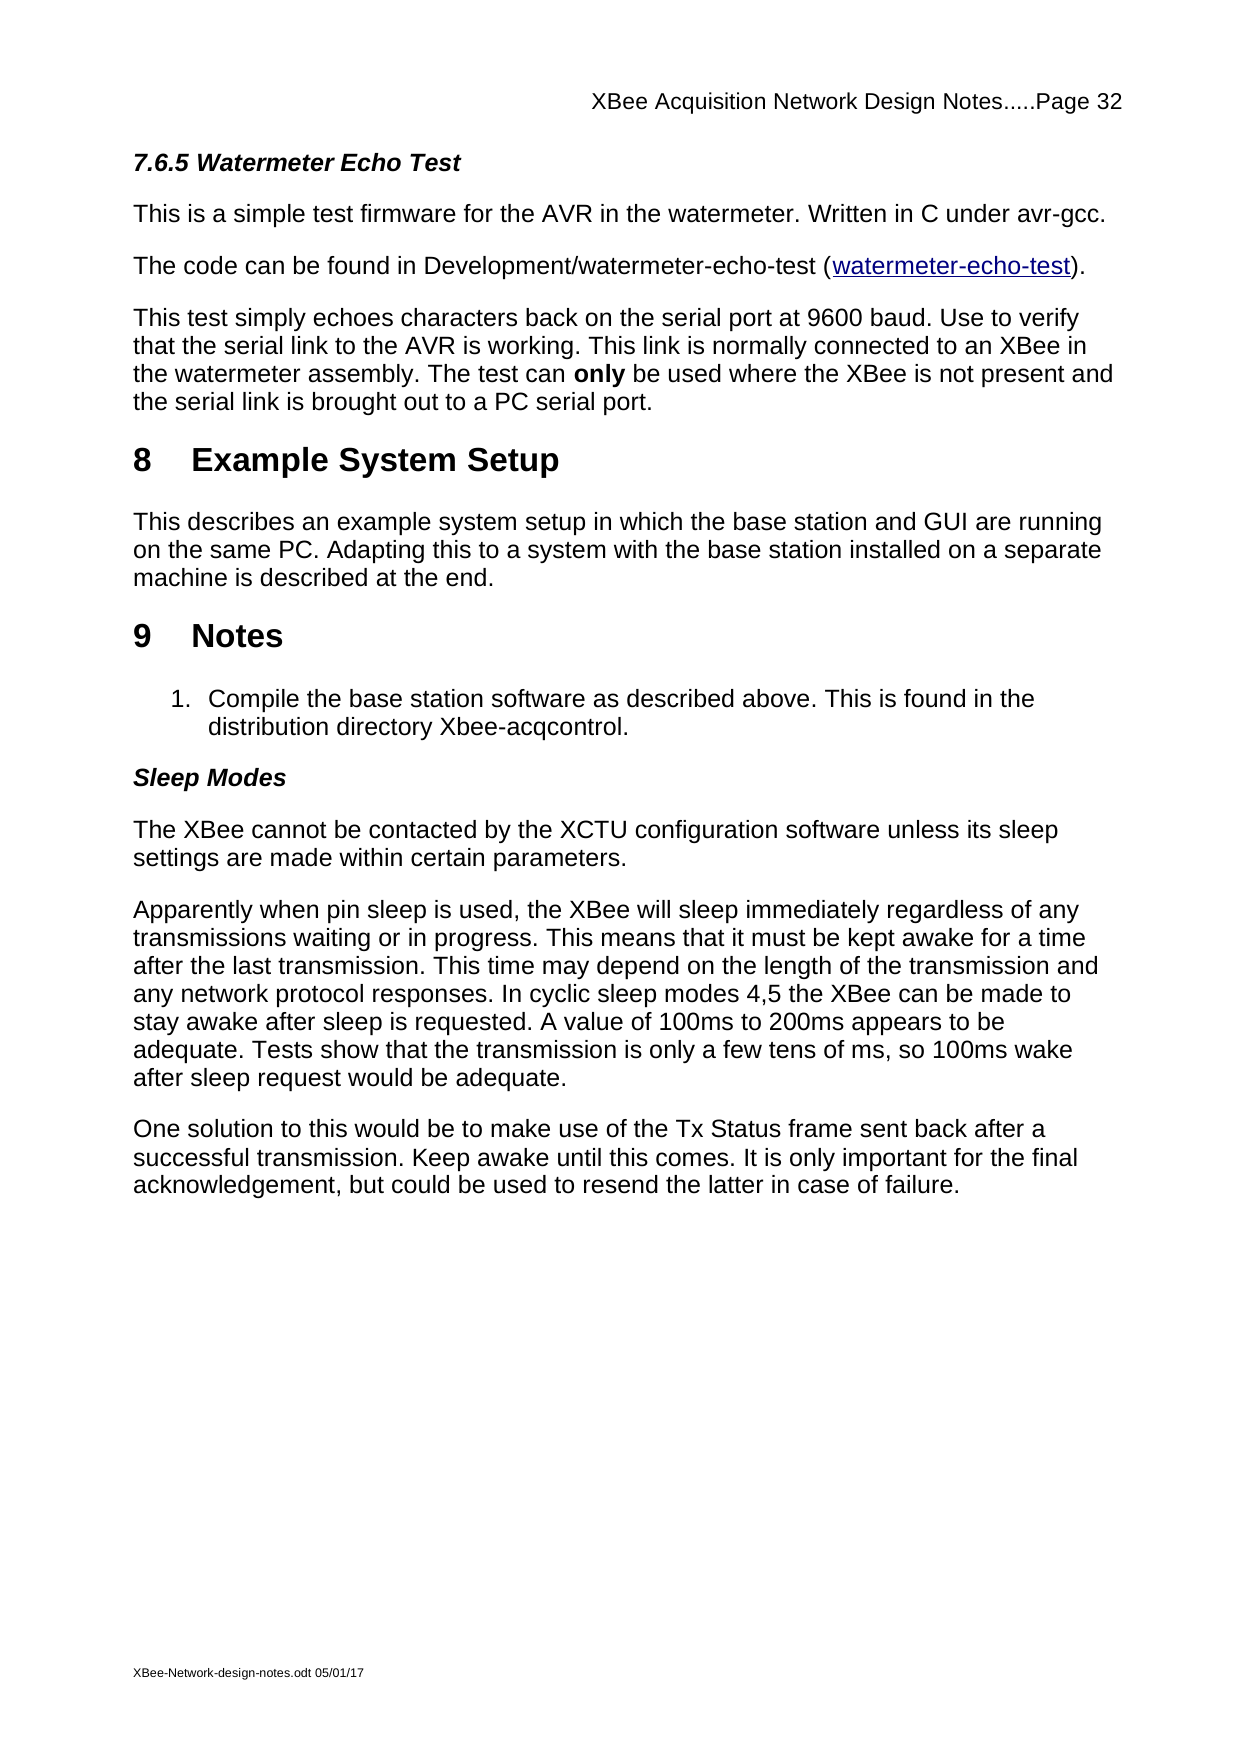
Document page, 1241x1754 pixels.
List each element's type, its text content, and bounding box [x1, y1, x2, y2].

text The code can be found in Development/watermeter-echo-test (watermeter-echo-test). [133, 252, 1123, 280]
text This is a simple test firmware for the AVR in the watermeter. Written in C under avr-gcc. [133, 200, 1123, 228]
text This describes an example system setup in which the base station and GUI are running on the same PC. Adapting this to a system with the base station installed on a separate machine is described at the end. [133, 508, 1123, 592]
subtitle Notes [133, 617, 1123, 654]
list Compile the base station software as described above. This is found in the distribution directory Xbee-acqcontrol. [170, 684, 1123, 741]
text One solution to this would be to make use of the Tx Status frame sent back after a successful transmission. Keep awake until this comes. It is only important for the final acknowledgement, but could be used to resend the latter in case of failure. [133, 1115, 1123, 1199]
subtitle Watermeter Echo Test [133, 149, 1123, 177]
text Sleep Modes [133, 764, 1123, 792]
text Apparently when pin sleep is used, the XBee will sleep immediately regardless of any transmissions waiting or in progress. This means that it must be kept awake for a time after the last transmission. This time may depend on the length of the transmission and any network protocol responses. In cyclic sleep modes 4,5 the XBee can be made to stay awake after sleep is requested. A value of 100ms to 200ms appears to be adequate. Tests show that the transmission is only a few tens of ms, so 100ms wake after sleep request would be adequate. [133, 896, 1123, 1092]
text This test simply echoes characters back on the serial port at 9600 baud. Use to verify that the serial link to the AVR is working. This link is normally connected to an XBee in the watermeter assembly. The test can only be used where the XBee is not present and the serial link is brought out to a PC serial port. [133, 304, 1123, 416]
subtitle Example System Setup [133, 441, 1123, 478]
text The XBee cannot be contacted by the XCTU configuration software unless its sleep settings are made within certain parameters. [133, 816, 1123, 872]
